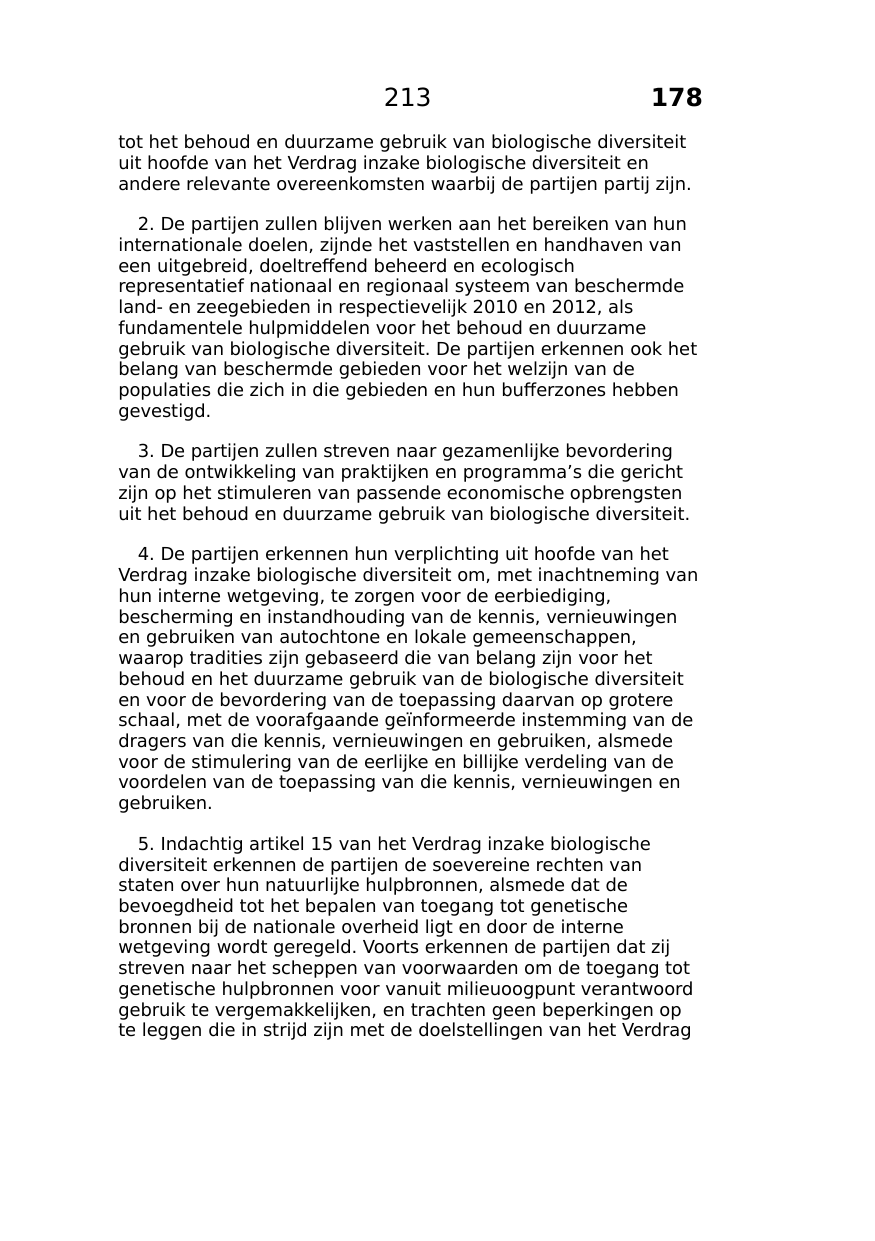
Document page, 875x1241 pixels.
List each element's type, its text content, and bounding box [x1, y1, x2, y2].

text 5. Indachtig artikel 15 van het Verdrag inzake biologische diversiteit erkennen de partijen de soevereine rechten van staten over hun natuurlijke hulpbronnen, alsmede dat de bevoegdheid tot het bepalen van toegang tot genetische bronnen bij de nationale overheid ligt en door de interne wetgeving wordt geregeld. Voorts erkennen de partijen dat zij streven naar het scheppen van voorwaarden om de toegang tot genetische hulpbronnen voor vanuit milieuoogpunt verantwoord gebruik te vergemakkelijken, en trachten geen beperkingen op te leggen die in strijd zijn met de doelstellingen van het Verdrag [118, 834, 703, 1041]
text 3. De partijen zullen streven naar gezamenlijke bevordering van de ontwikkeling van praktijken en programma’s die gericht zijn op het stimuleren van passende economische opbrengsten uit het behoud en duurzame gebruik van biologische diversiteit. [118, 441, 703, 524]
text 2. De partijen zullen blijven werken aan het bereiken van hun internationale doelen, zijnde het vaststellen en handhaven van een uitgebreid, doeltreffend beheerd en ecologisch representatief nationaal en regionaal systeem van beschermde land- en zeegebieden in respectievelijk 2010 en 2012, als fundamentele hulpmiddelen voor het behoud en duurzame gebruik van biologische diversiteit. De partijen erkennen ook het belang van beschermde gebieden voor het welzijn van de populaties die zich in die gebieden en hun bufferzones hebben gevestigd. [118, 214, 703, 421]
text tot het behoud en duurzame gebruik van biologische diversiteit uit hoofde van het Verdrag inzake biologische diversiteit en andere relevante overeenkomsten waarbij de partijen partij zijn. [118, 132, 703, 194]
text 4. De partijen erkennen hun verplichting uit hoofde van het Verdrag inzake biologische diversiteit om, met inachtneming van hun interne wetgeving, te zorgen voor de eerbiediging, bescherming en instandhouding van de kennis, vernieuwingen en gebruiken van autochtone en lokale gemeenschappen, waarop tradities zijn gebaseerd die van belang zijn voor het behoud en het duurzame gebruik van de biologische diversiteit en voor de bevordering van de toepassing daarvan op grotere schaal, met de voorafgaande geïnformeerde instemming van de dragers van die kennis, vernieuwingen en gebruiken, alsmede voor de stimulering van de eerlijke en billijke verdeling van de voordelen van de toepassing van die kennis, vernieuwingen en gebruiken. [118, 544, 703, 814]
